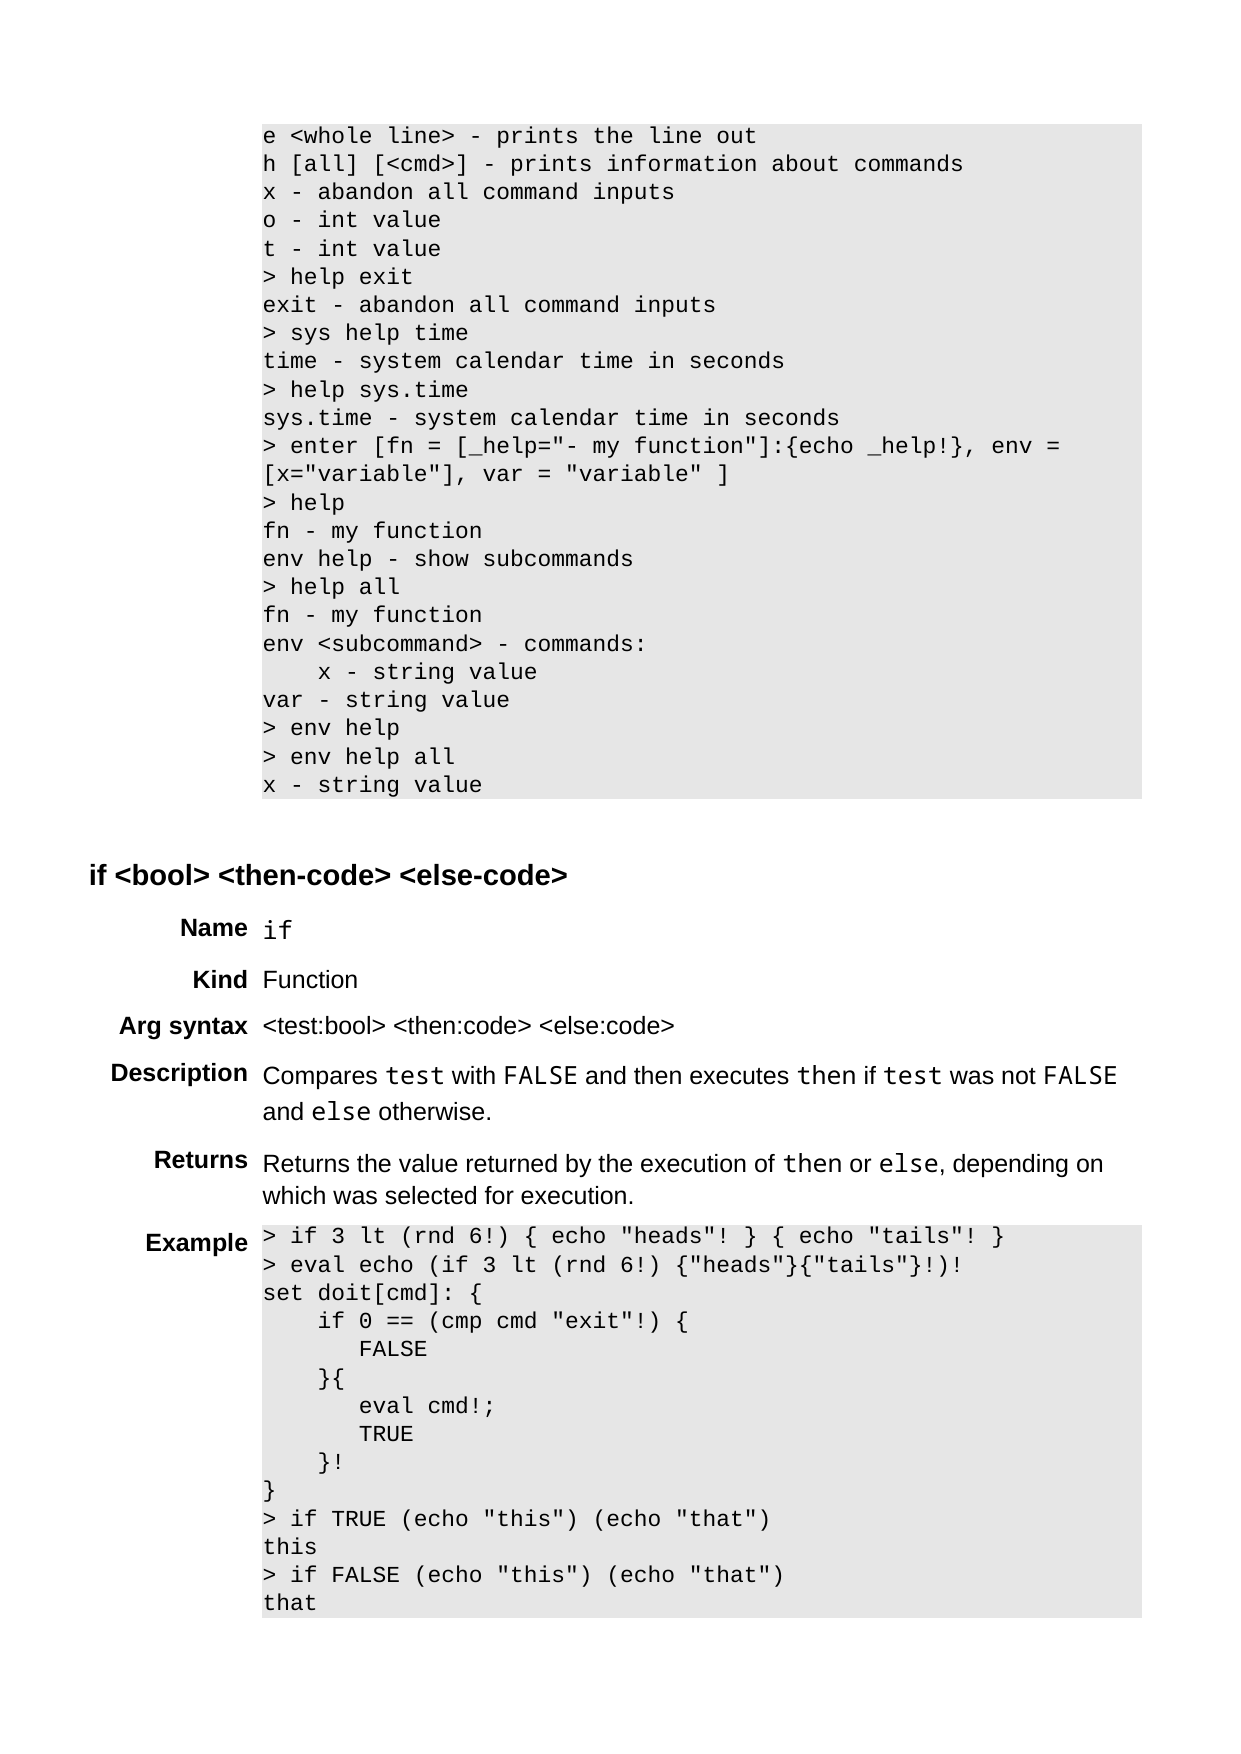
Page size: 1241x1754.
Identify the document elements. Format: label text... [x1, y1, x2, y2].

table_cell <test:bool> <then:code> <else:code> [260, 1003, 1145, 1049]
table_header if [260, 904, 1145, 956]
table_cell Returns [89, 1137, 259, 1219]
table_cell Kind [89, 956, 259, 1002]
table_cell Function [260, 956, 1145, 1002]
table_cell [89, 118, 259, 811]
table_cell Description [89, 1049, 259, 1137]
subtitle if <bool> <then-code> <else-code> [88, 858, 1145, 892]
table_cell Example [89, 1219, 259, 1629]
table_header Name [89, 904, 259, 956]
table_cell Compares test with FALSE and then executes then if test was not FALSE and else otherwise. [260, 1049, 1145, 1137]
table_cell Returns the value returned by the execution of then or else, depending on which was selected for execution. [260, 1137, 1145, 1219]
table_cell Arg syntax [89, 1003, 259, 1049]
table_cell e <whole line> - prints the line out h [all] [<cmd>] - prints information about commands x - abandon all command inputs o - int value t - int value > help exit exit - abandon all command inputs > sys help time time - system calendar time in seconds > help sys.time sys.time - system calendar time in seconds > enter [fn = [_help="- my function"]:{echo _help!}, env = [x="variable"], var = "variable" ] > help fn - my function env help - show subcommands > help all fn - my function env <subcommand> - commands: x - string value var - string value > env help > env help all x - string value [260, 118, 1145, 811]
table_cell > if 3 lt (rnd 6!) { echo "heads"! } { echo "tails"! } > eval echo (if 3 lt (rnd 6!) {"heads"}{"tails"}!)! set doit[cmd]: { if 0 == (cmp cmd "exit"!) { FALSE }{ eval cmd!; TRUE }! } > if TRUE (echo "this") (echo "that") this > if FALSE (echo "this") (echo "that") that [260, 1219, 1145, 1629]
